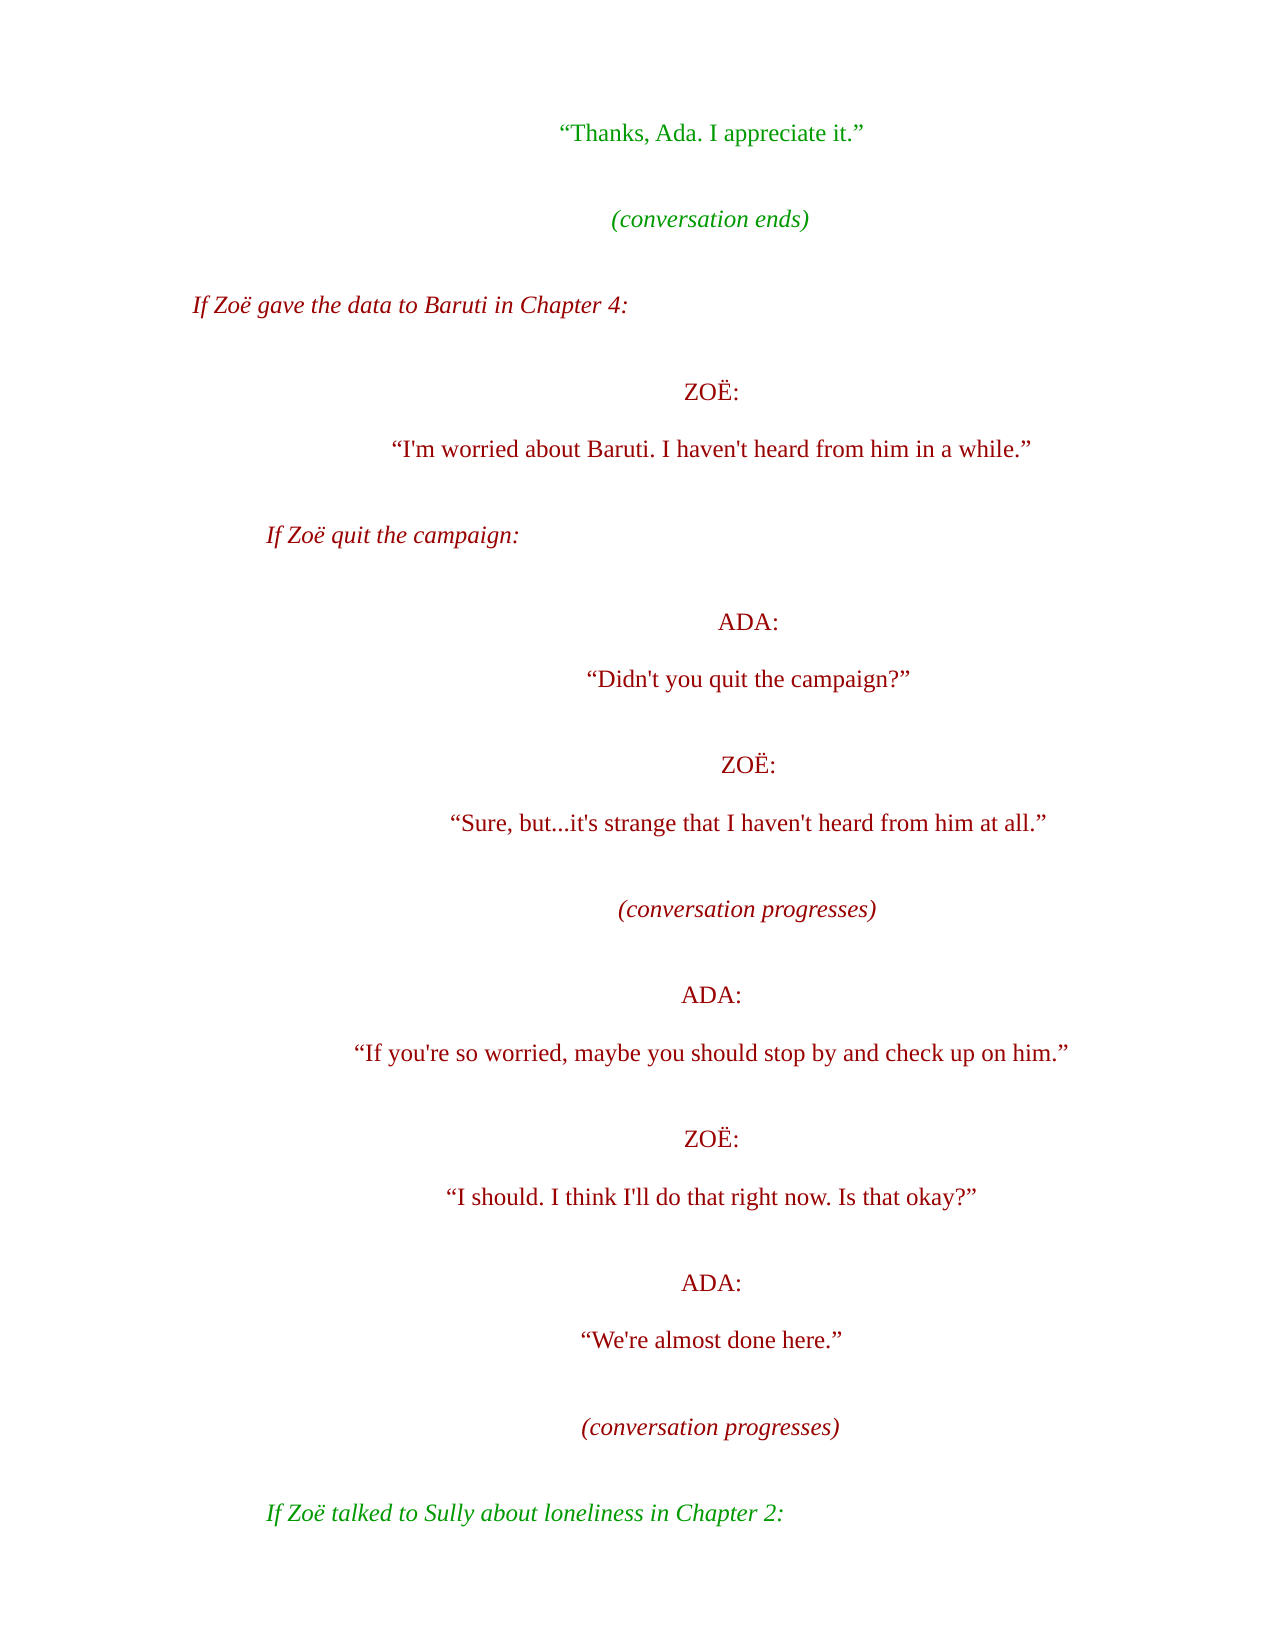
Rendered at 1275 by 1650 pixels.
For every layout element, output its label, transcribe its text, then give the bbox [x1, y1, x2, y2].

text “We're almost done here.” [118, 1326, 1157, 1354]
text (conversation progresses) [118, 894, 1157, 923]
text (conversation progresses) [118, 1412, 1157, 1441]
text If Zoë gave the data to Baruti in Chapter 4: [118, 291, 1157, 319]
text ZOË: [118, 1124, 1157, 1153]
text “I'm worried about Baruti. I haven't heard from him in a while.” [118, 434, 1157, 463]
text If Zoë quit the campaign: [118, 521, 1157, 549]
text If Zoë talked to Sully about loneliness in Chapter 2: [118, 1498, 1157, 1527]
text “Sure, but...it's strange that I haven't heard from him at all.” [118, 808, 1157, 837]
text “Thanks, Ada. I appreciate it.” [118, 118, 1157, 147]
text “If you're so worried, maybe you should stop by and check up on him.” [118, 1038, 1157, 1067]
text ZOË: [118, 377, 1157, 406]
text ADA: [118, 1268, 1157, 1297]
text “Didn't you quit the campaign?” [118, 664, 1157, 693]
text “I should. I think I'll do that right now. Is that okay?” [118, 1182, 1157, 1211]
text ZOË: [118, 751, 1157, 779]
text ADA: [118, 607, 1157, 636]
text (conversation ends) [118, 204, 1157, 233]
text ADA: [118, 981, 1157, 1009]
